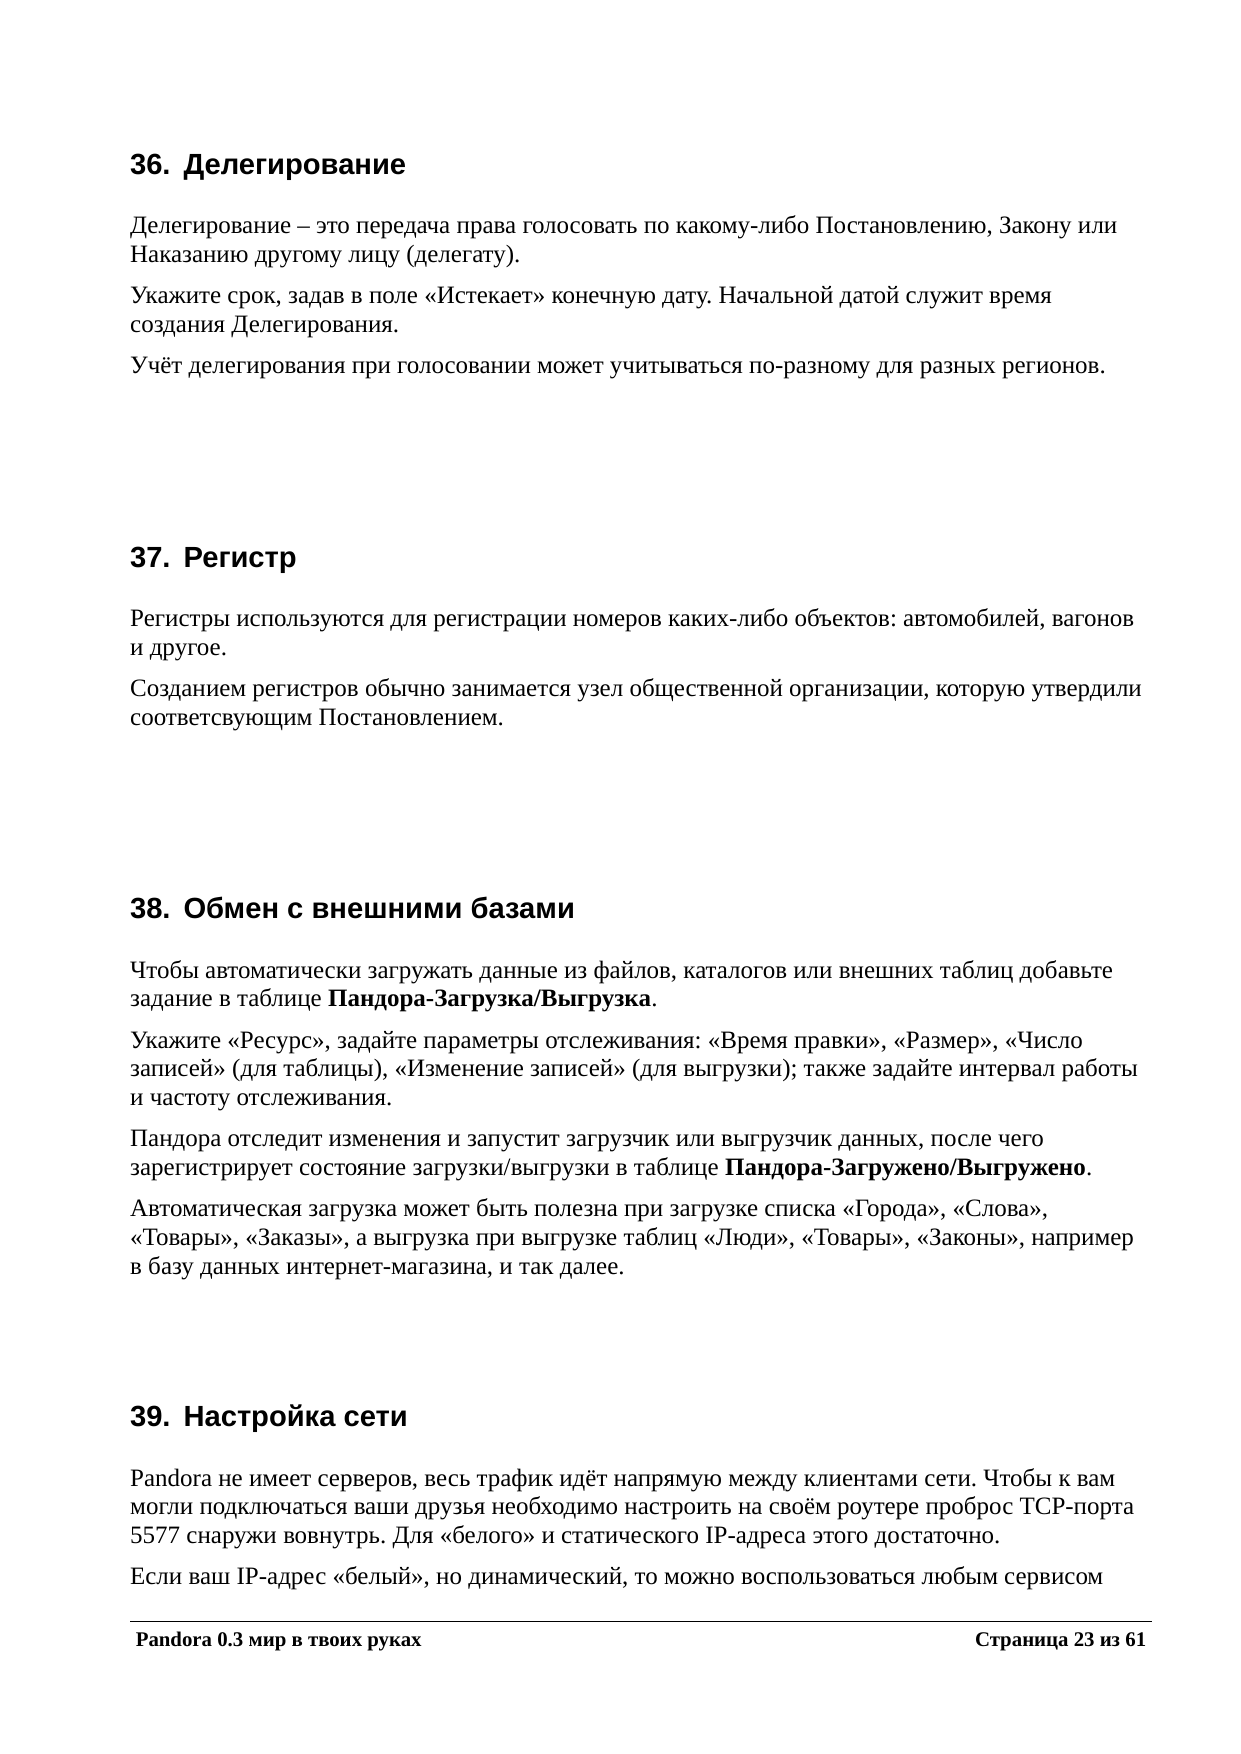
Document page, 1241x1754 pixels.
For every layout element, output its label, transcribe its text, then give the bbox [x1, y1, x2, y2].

subtitle Делегирование [130, 147, 1152, 180]
text Укажите «Ресурс», задайте параметры отслеживания: «Время правки», «Размер», «Число записей» (для таблицы), «Изменение записей» (для выгрузки); также задайте интервал работы и частоту отслеживания. [130, 1025, 1152, 1111]
subtitle Настройка сети [130, 1399, 1152, 1432]
text Учёт делегирования при голосовании может учитываться по-разному для разных регионов. [130, 350, 1152, 379]
text Делегирование – это передача права голосовать по какому-либо Постановлению, Закону или Наказанию другому лицу (делегату). [130, 210, 1152, 268]
text Автоматическая загрузка может быть полезна при загрузке списка «Города», «Слова», «Товары», «Заказы», а выгрузка при выгрузке таблиц «Люди», «Товары», «Законы», например в базу данных интернет-магазина, и так далее. [130, 1193, 1152, 1280]
subtitle Регистр [130, 539, 1152, 573]
text Пандора отследит изменения и запустит загрузчик или выгрузчик данных, после чего зарегистрирует состояние загрузки/выгрузки в таблице Пандора-Загружено/Выгружено. [130, 1123, 1152, 1181]
text Укажите срок, задав в поле «Истекает» конечную дату. Начальной датой служит время создания Делегирования. [130, 280, 1152, 338]
text Pandora не имеет серверов, весь трафик идёт напрямую между клиентами сети. Чтобы к вам могли подключаться ваши друзья необходимо настроить на своём роутере проброс TCP-порта 5577 снаружи вовнутрь. Для «белого» и статического IP-адреса этого достаточно. [130, 1463, 1152, 1549]
subtitle Обмен с внешними базами [130, 891, 1152, 925]
text Созданием регистров обычно занимается узел общественной организации, которую утвердили соответсвующим Постановлением. [130, 673, 1152, 731]
text Регистры используются для регистрации номеров каких-либо объектов: автомобилей, вагонов и другое. [130, 603, 1152, 661]
text Если ваш IP-адрес «белый», но динамический, то можно воспользоваться любым сервисом [130, 1561, 1152, 1590]
text Чтобы автоматически загружать данные из файлов, каталогов или внешних таблиц добавьте задание в таблице Пандора-Загрузка/Выгрузка. [130, 955, 1152, 1012]
